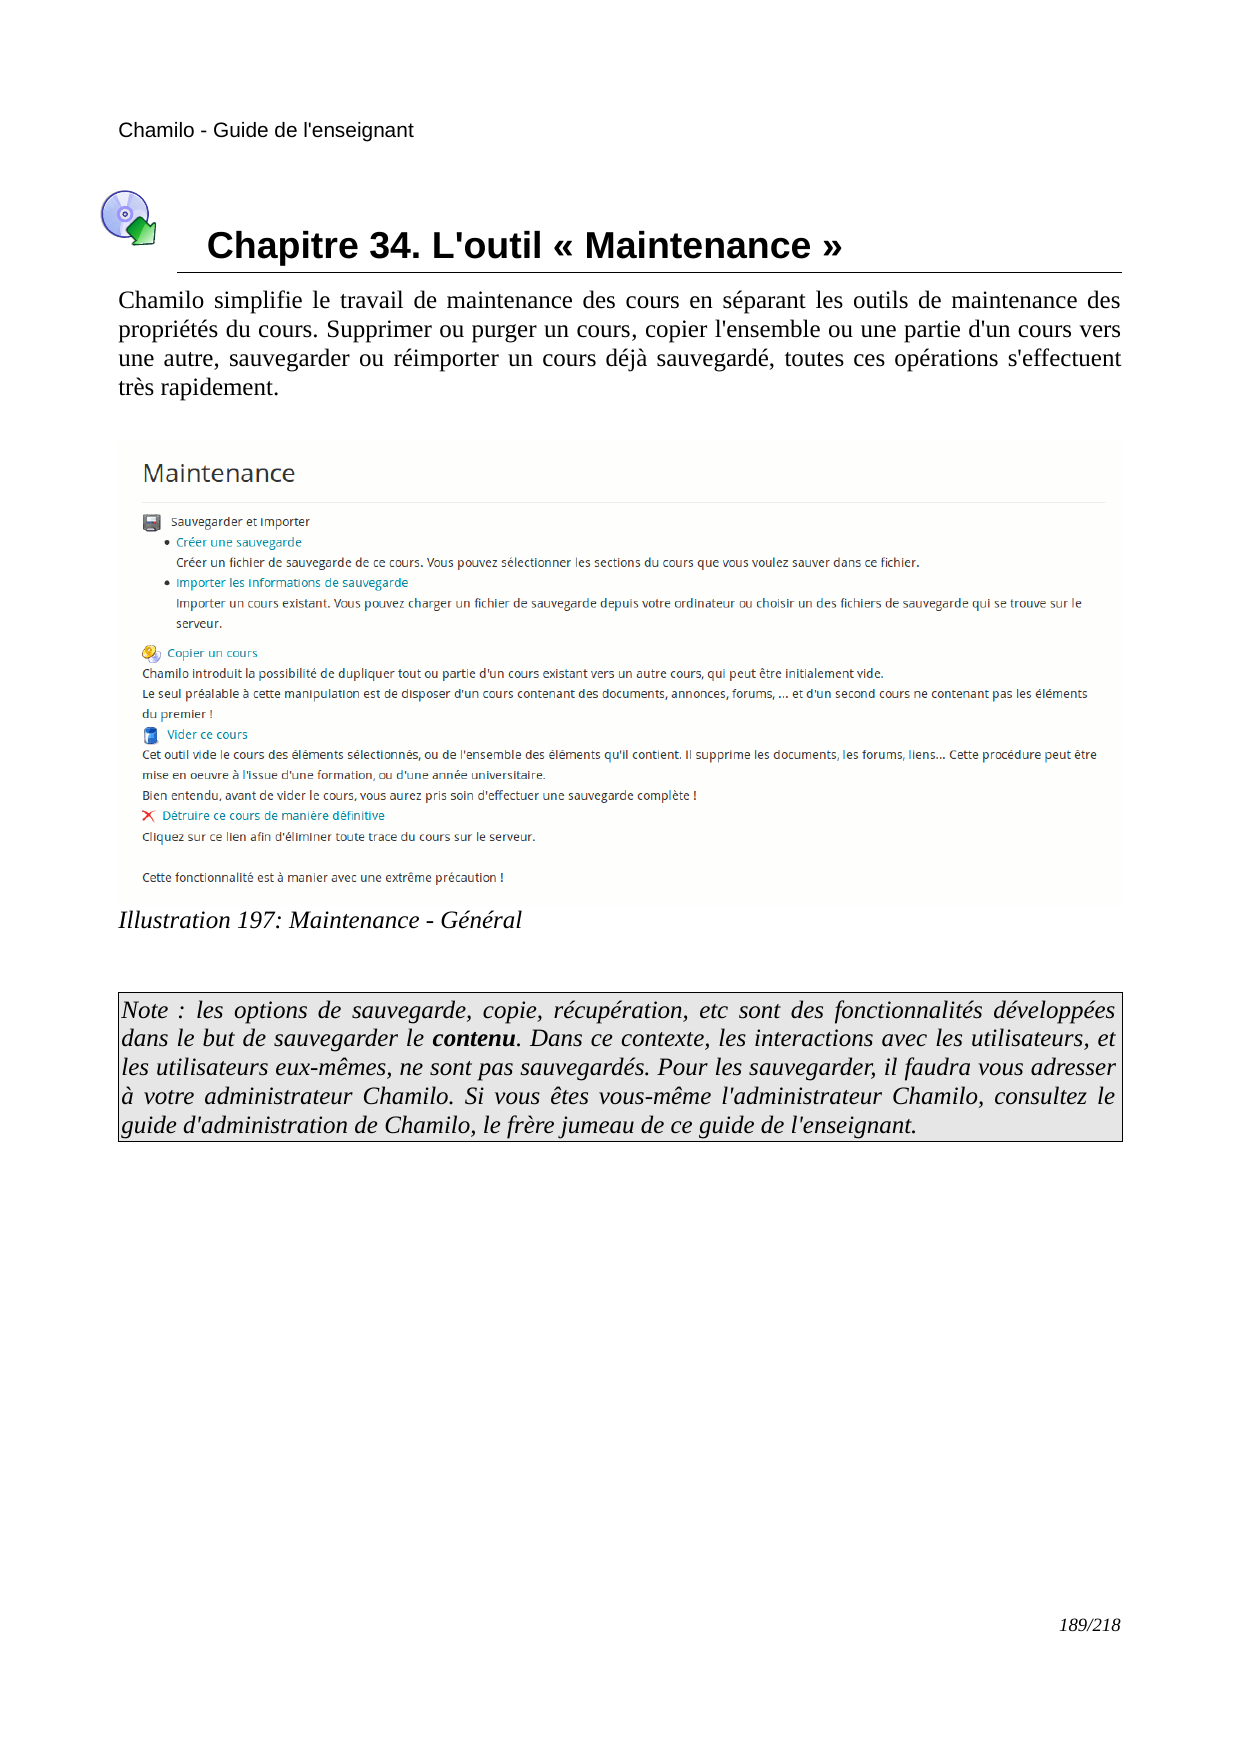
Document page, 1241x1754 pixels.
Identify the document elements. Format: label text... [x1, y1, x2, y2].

text Illustration 197: Maintenance - Général [118, 906, 1122, 934]
text Chamilo simplifie le travail de maintenance des cours en séparant les outils de maintenance des propriétés du cours. Supprimer ou purger un cours, copier l'ensemble ou une partie d'un cours vers une autre, sauvegarder ou réimporter un cours déjà sauvegardé, toutes ces opérations s'effectuent très rapidement. [118, 285, 1122, 400]
text Note : les options de sauvegarde, copie, récupération, etc sont des fonctionnalités développées dans le but de sauvegarder le contenu. Dans ce contexte, les interactions avec les utilisateurs, et les utilisateurs eux-mêmes, ne sont pas sauvegardés. Pour les sauvegarder, il faudra vous adresser à votre administrateur Chamilo. Si vous êtes vous-même l'administrateur Chamilo, consultez le guide d'administration de Chamilo, le frère jumeau de ce guide de l'enseignant. [119, 993, 1122, 1141]
picture [118, 441, 1122, 906]
subtitle L'outil « Maintenance » [177, 190, 1122, 272]
